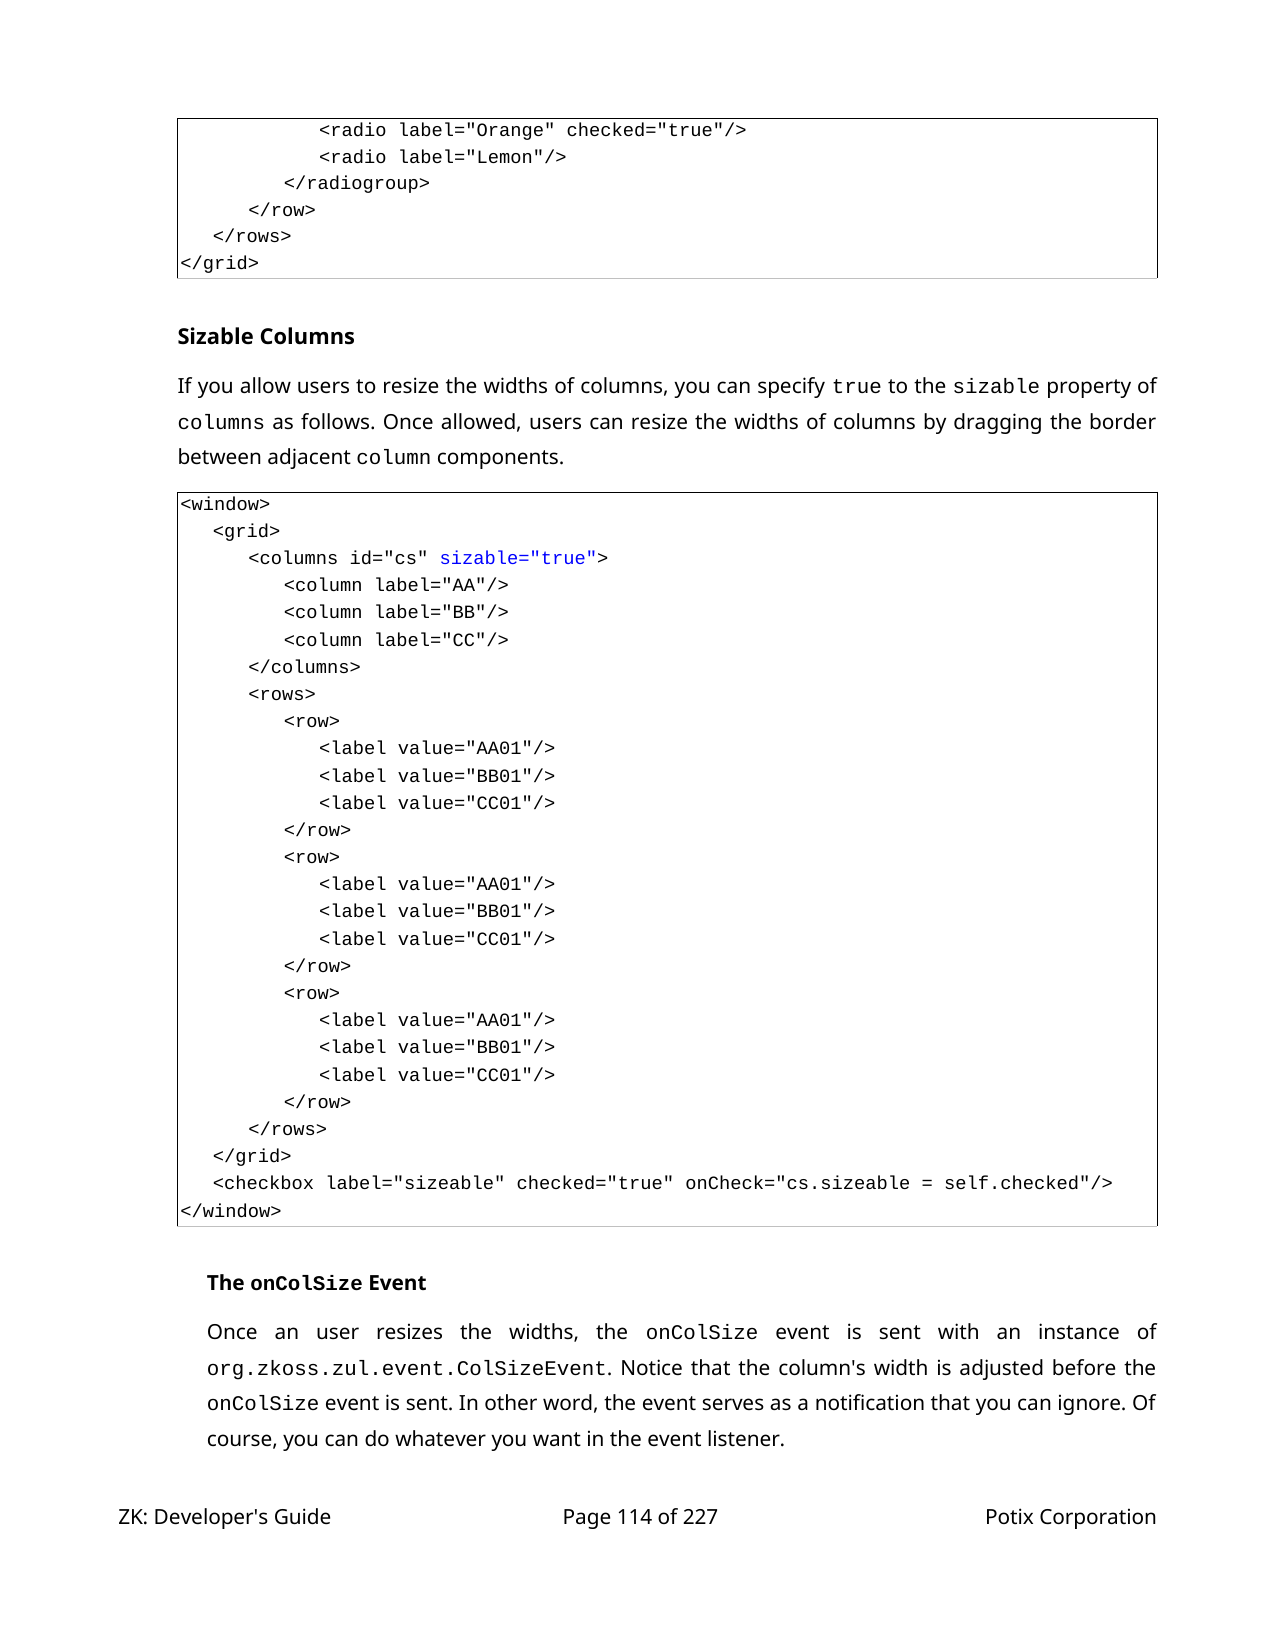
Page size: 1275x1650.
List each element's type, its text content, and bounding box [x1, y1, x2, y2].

text <columns id="cs" sizable="true"> [178, 546, 1157, 570]
text <row> [178, 845, 1157, 869]
text </row> [178, 954, 1157, 978]
text <column label="CC"/> [178, 627, 1157, 652]
text <row> [178, 709, 1157, 733]
text <label value="CC01"/> [178, 791, 1157, 815]
text <column label="AA"/> [178, 573, 1157, 597]
text <label value="AA01"/> [178, 736, 1157, 761]
text <label value="CC01"/> [178, 1062, 1157, 1087]
text <label value="AA01"/> [178, 1008, 1157, 1032]
text </window> [178, 1198, 1157, 1226]
text <window> [178, 493, 1157, 516]
text If you allow users to resize the widths of columns, you can specify true to the sizable property of columns as follows. Once allowed, users can resize the widths of columns by dragging the border between adjacent column components. [177, 371, 1157, 471]
text <checkbox label="sizeable" checked="true" onCheck="cs.sizeable = self.checked"/> [178, 1171, 1157, 1196]
text <label value="CC01"/> [178, 927, 1157, 951]
text <rows> [178, 682, 1157, 706]
text <radio label="Orange" checked="true"/> <radio label="Lemon"/> </radiogroup> </row> </rows> </grid> [178, 119, 1157, 278]
text <row> [178, 981, 1157, 1005]
subtitle Sizable Columns [177, 321, 1157, 351]
text </columns> [178, 655, 1157, 679]
text Once an user resizes the widths, the onColSize event is sent with an instance of org.zkoss.zul.event.ColSizeEvent. Notice that the column's width is adjusted before the onColSize event is sent. In other word, the event serves as a notification that you can ignore. Of course, you can do whatever you want in the event listener. [207, 1317, 1157, 1452]
text <label value="BB01"/> [178, 899, 1157, 924]
text </row> [178, 818, 1157, 842]
subtitle The onColSize Event [207, 1268, 1157, 1297]
text <column label="BB"/> [178, 600, 1157, 624]
text <grid> [178, 519, 1157, 543]
text </rows> [178, 1117, 1157, 1141]
text <label value="AA01"/> [178, 872, 1157, 896]
text <label value="BB01"/> [178, 1035, 1157, 1059]
text </row> [178, 1090, 1157, 1114]
text </grid> [178, 1144, 1157, 1168]
text <label value="BB01"/> [178, 763, 1157, 788]
